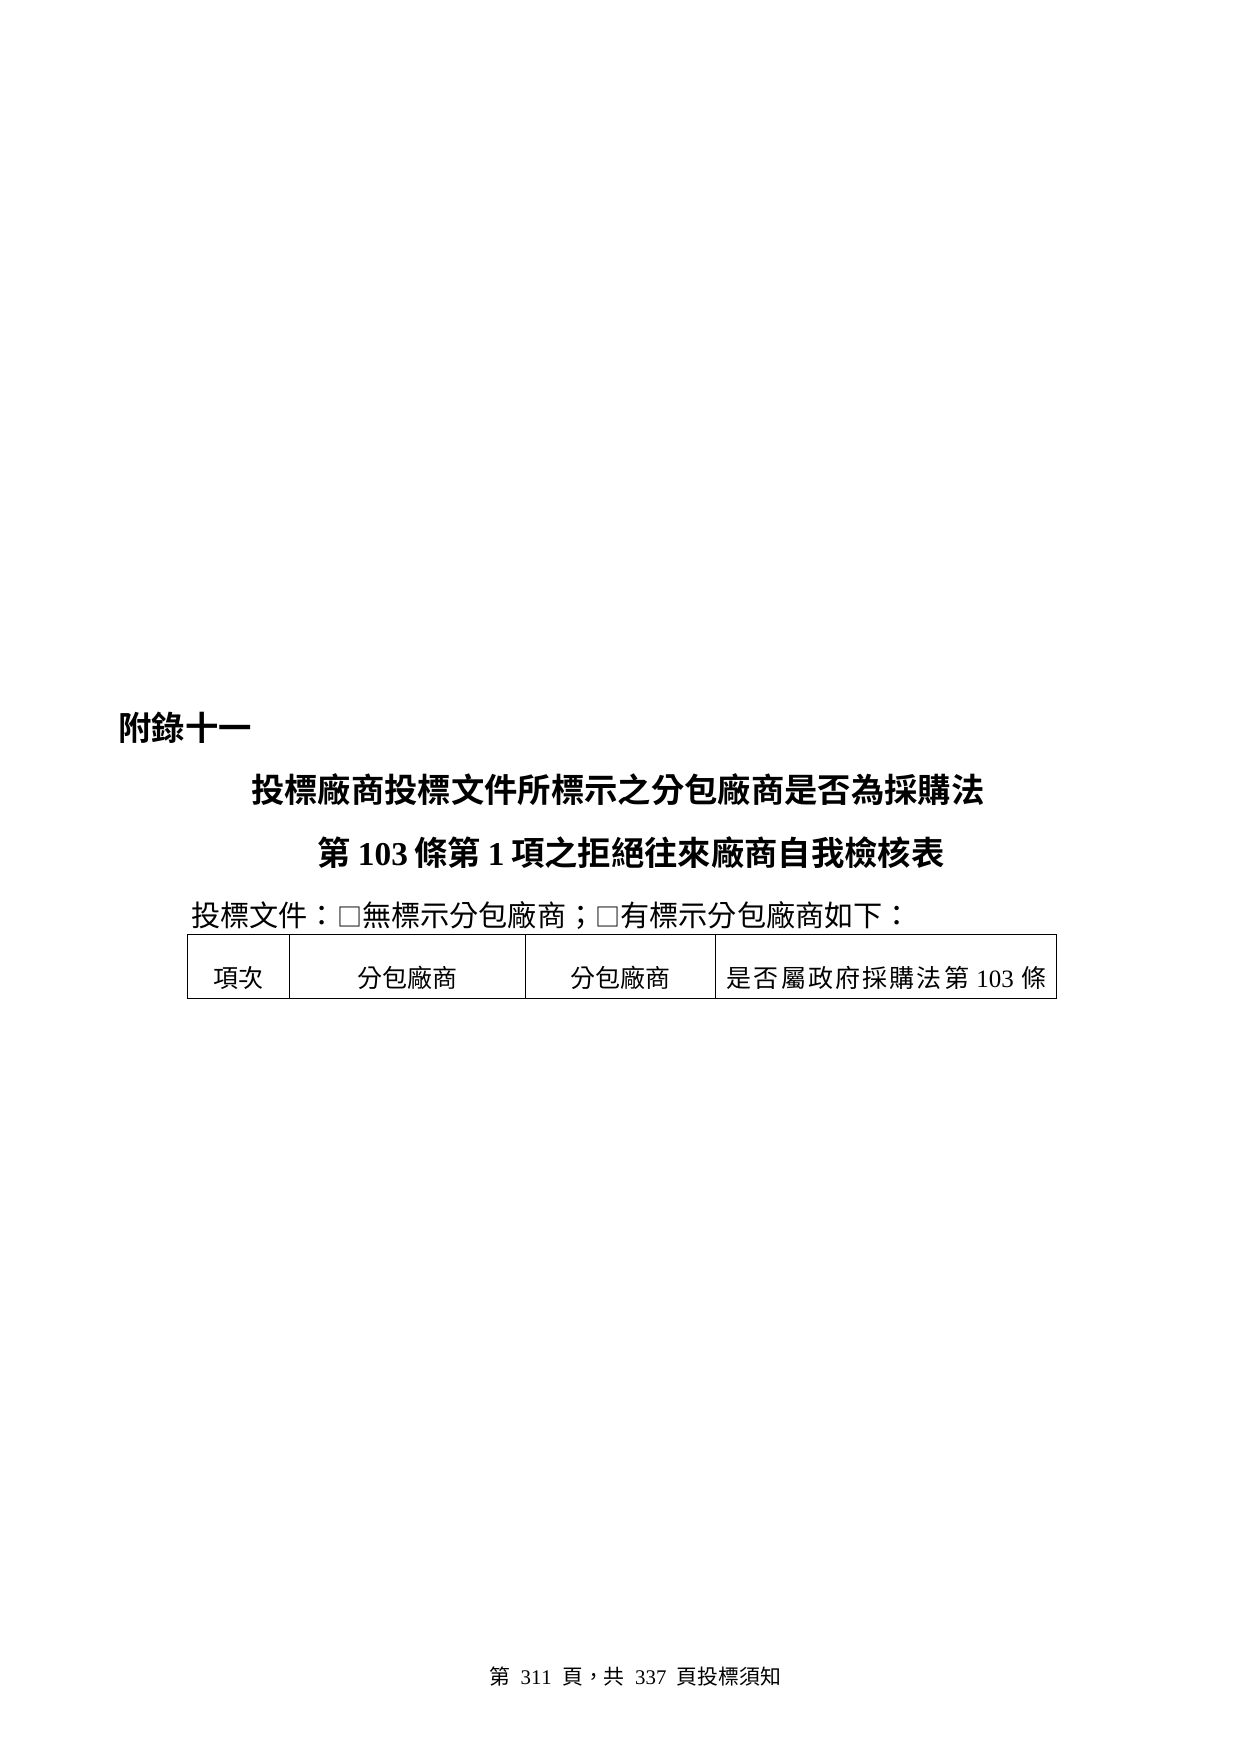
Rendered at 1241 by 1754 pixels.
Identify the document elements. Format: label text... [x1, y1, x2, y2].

text 附錄十一 投標廠商投標文件所標示之分包廠商是否為採購法 第103條第1項之拒絕往來廠商自我檢核表 [118, 684, 1004, 872]
table_header 是否屬政府採購法第103條 [716, 935, 1056, 998]
table_header 分包廠商 [526, 935, 715, 998]
table_header 分包廠商 [290, 935, 525, 998]
table_header 項次 [188, 935, 289, 998]
text 投標文件：□無標示分包廠商；□有標示分包廠商如下： [118, 872, 1152, 934]
